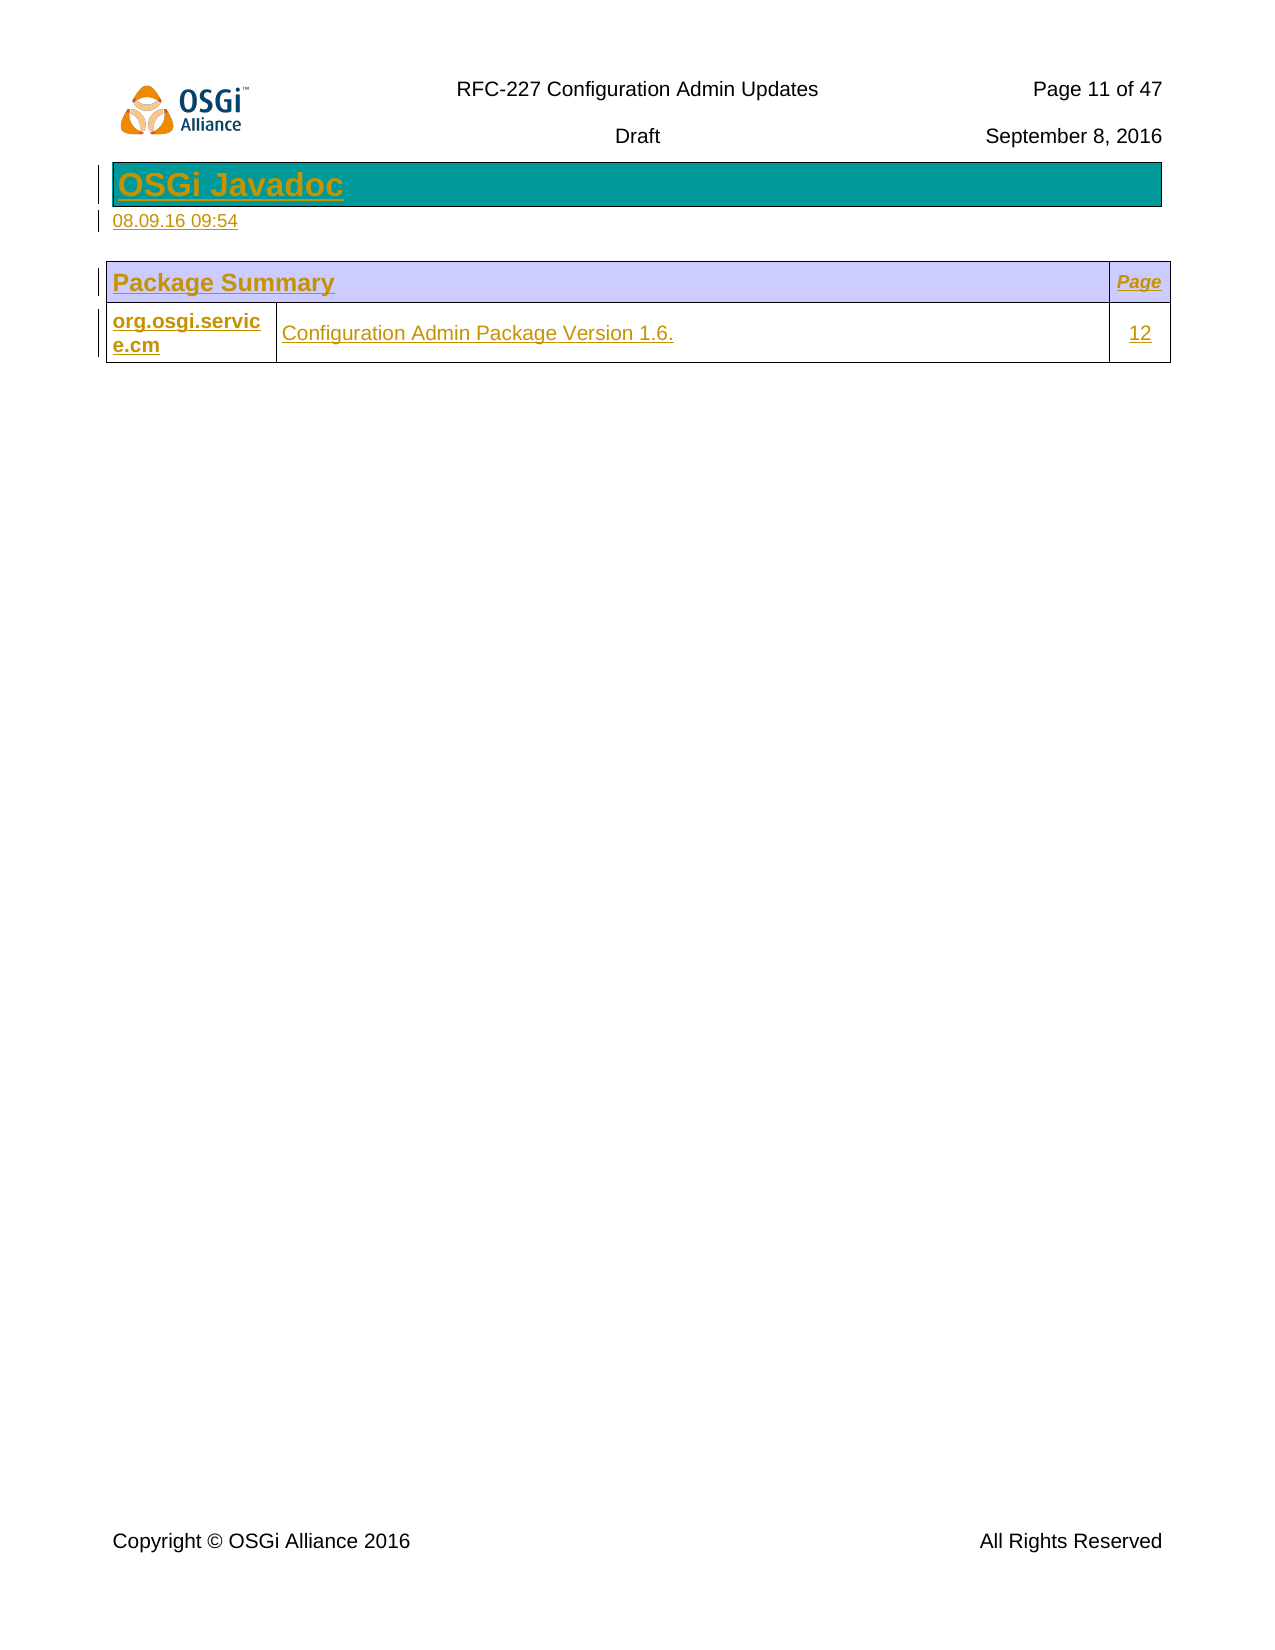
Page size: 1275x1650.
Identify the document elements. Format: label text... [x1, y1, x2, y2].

table_cell Configuration Admin Package Version 1.6. [277, 303, 1109, 362]
table_cell org.osgi.service.cm [107, 303, 276, 362]
text 08.09.16 09:54 [112, 210, 1162, 232]
table_cell 12 [1110, 303, 1170, 362]
table_header Package Summary [107, 262, 1109, 302]
subtitle OSGi Javadoc [114, 163, 1161, 206]
table_header Page [1110, 262, 1170, 302]
picture [113, 78, 257, 142]
